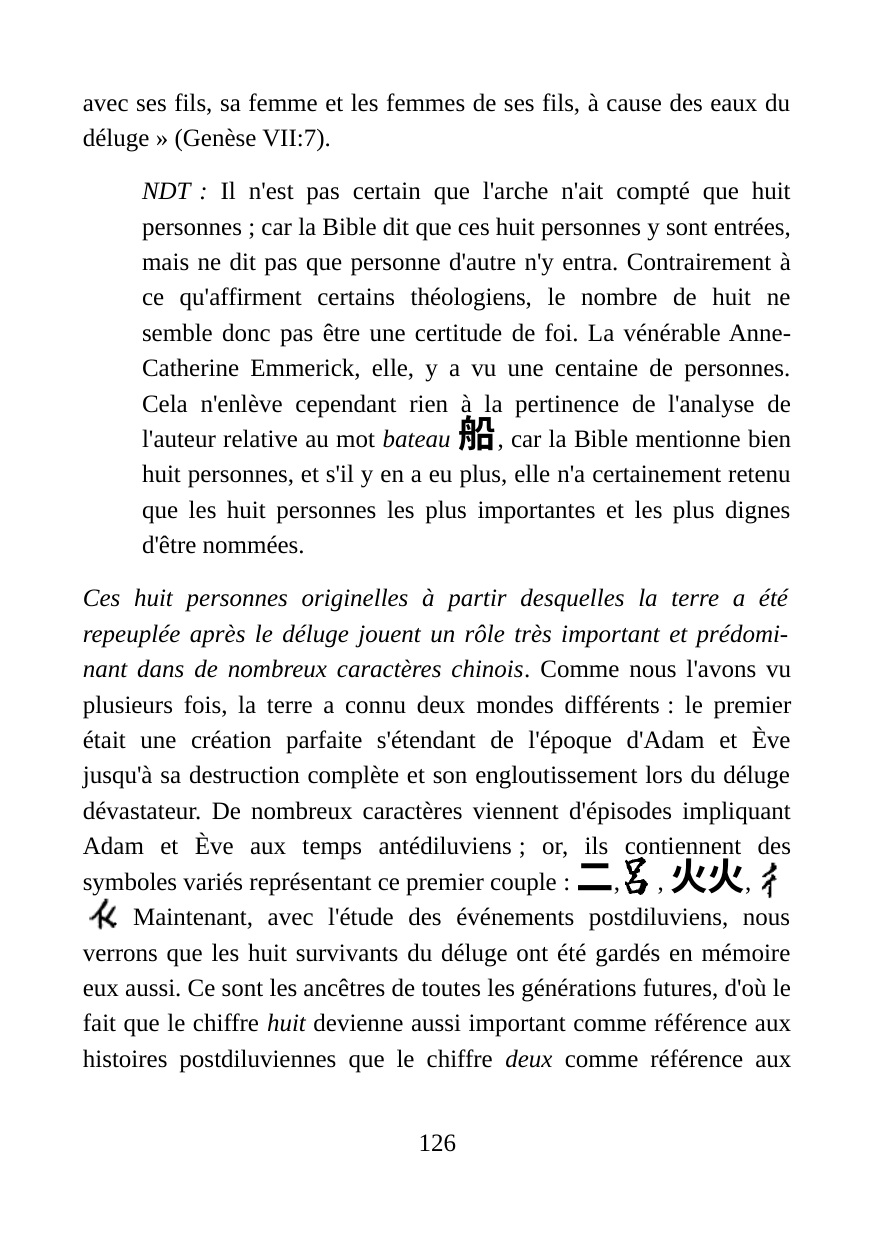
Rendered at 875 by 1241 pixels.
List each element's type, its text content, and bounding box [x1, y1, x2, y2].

text . Maintenant, avec l'étude des événements postdiluviens, nous verrons que les huit survivants du déluge ont été gardés en mémoire eux aussi. Ce sont les ancêtres de toutes les générations futures, d'où le fait que le chiffre huit devienne aussi important comme référence aux histoires postdiluviennes que le chiffre deux comme référence aux [83, 897, 791, 1074]
text NDT : Il n'est pas certain que l'arche n'ait compté que huit personnes ; car la Bible dit que ces huit personnes y sont entrées, mais ne dit pas que personne d'autre n'y entra. Contrairement à ce qu'affirment certains théologiens, le nombre de huit ne semble donc pas être une certitude de foi. La vénérable Anne-Catherine Emmerick, elle, y a vu une centaine de personnes. Cela n'enlève cependant rien à la pertinence de l'analyse de l'auteur relative au mot bateau 船, car la Bible mentionne bien huit personnes, et s'il y en a eu plus, elle n'a certainement retenu que les huit personnes les plus importantes et les plus dignes d'être nommées. [142, 171, 791, 561]
picture [625, 856, 649, 896]
picture [761, 859, 778, 902]
picture [88, 892, 120, 935]
text Ces huit personnes originelles à partir desquelles la terre a été repeuplée après le déluge jouent un rôle très important et prédomi-nant dans de nombreux caractères chinois. Comme nous l'avons vu plusieurs fois, la terre a connu deux mondes différents : le premier était une création parfaite s'étendant de l'époque d'Adam et Ève jusqu'à sa destruction complète et son engloutissement lors du déluge dévastateur. De nombreux caractères viennent d'épisodes impliquant Adam et Ève aux temps antédiluviens ; or, ils contiennent des symboles variés représentant ce premier couple : 二, , 火火, [83, 578, 791, 897]
text avec ses fils, sa femme et les femmes de ses fils, à cause des eaux du déluge » (Genèse VII:7). [83, 83, 791, 153]
